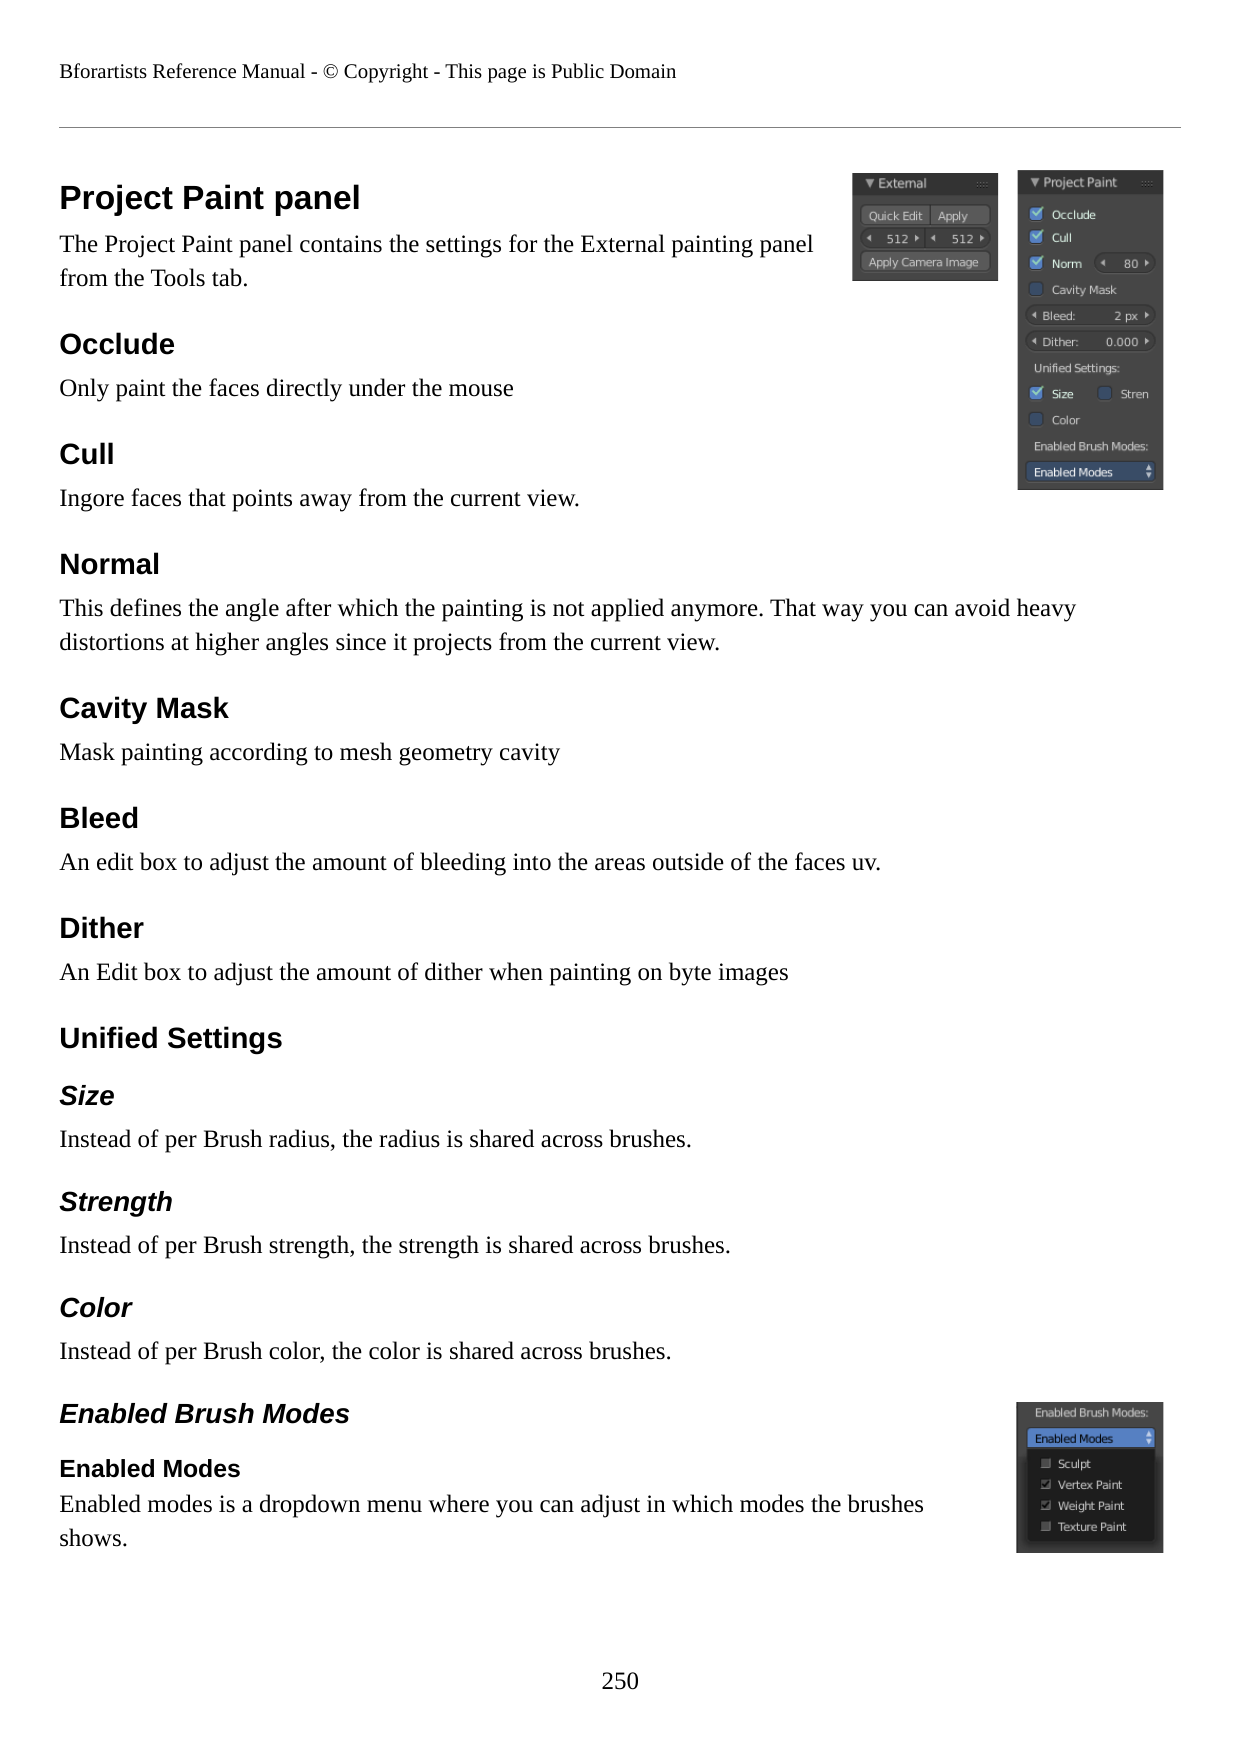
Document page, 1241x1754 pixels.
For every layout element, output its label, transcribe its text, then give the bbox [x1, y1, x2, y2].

subtitle Strength [59, 1185, 1181, 1217]
text The Project Paint panel contains the settings for the External painting panel from the Tools tab. [59, 229, 1017, 292]
text Only paint the faces directly under the mouse [59, 373, 1017, 402]
subtitle Enabled Modes [59, 1454, 1016, 1483]
picture [852, 173, 999, 281]
subtitle Normal [59, 547, 1181, 580]
subtitle Project Paint panel [59, 178, 852, 216]
text Mask painting according to mesh geometry cavity [59, 737, 1181, 766]
text Ingore faces that points away from the current view. [59, 483, 1181, 512]
subtitle Unified Settings [59, 1021, 1181, 1054]
picture [1017, 170, 1164, 490]
text Instead of per Brush color, the color is shared across brushes. [59, 1336, 1181, 1364]
picture [1016, 1402, 1164, 1553]
subtitle [1164, 437, 1181, 471]
subtitle Size [59, 1079, 1181, 1111]
subtitle [999, 178, 1017, 216]
text Instead of per Brush radius, the radius is shared across brushes. [59, 1124, 1181, 1153]
text An edit box to adjust the amount of bleeding into the areas outside of the faces uv. [59, 847, 1181, 876]
subtitle [1164, 1454, 1181, 1483]
text This defines the angle after which the painting is not applied anymore. That way you can avoid heavy distortions at higher angles since it projects from the current view. [59, 593, 1181, 656]
subtitle Cavity Mask [59, 691, 1181, 725]
text An Edit box to adjust the amount of dither when painting on byte images [59, 957, 1181, 986]
subtitle Cull [59, 437, 1017, 471]
subtitle Color [59, 1291, 1181, 1323]
subtitle Bleed [59, 801, 1181, 835]
text Instead of per Brush strength, the strength is shared across brushes. [59, 1230, 1181, 1258]
subtitle Enabled Brush Modes [59, 1397, 1181, 1429]
subtitle Dither [59, 911, 1181, 944]
subtitle [1164, 178, 1181, 216]
subtitle Occlude [59, 327, 1017, 361]
subtitle [1164, 327, 1181, 361]
text Enabled modes is a dropdown menu where you can adjust in which modes the brushes shows. [59, 1489, 1016, 1552]
